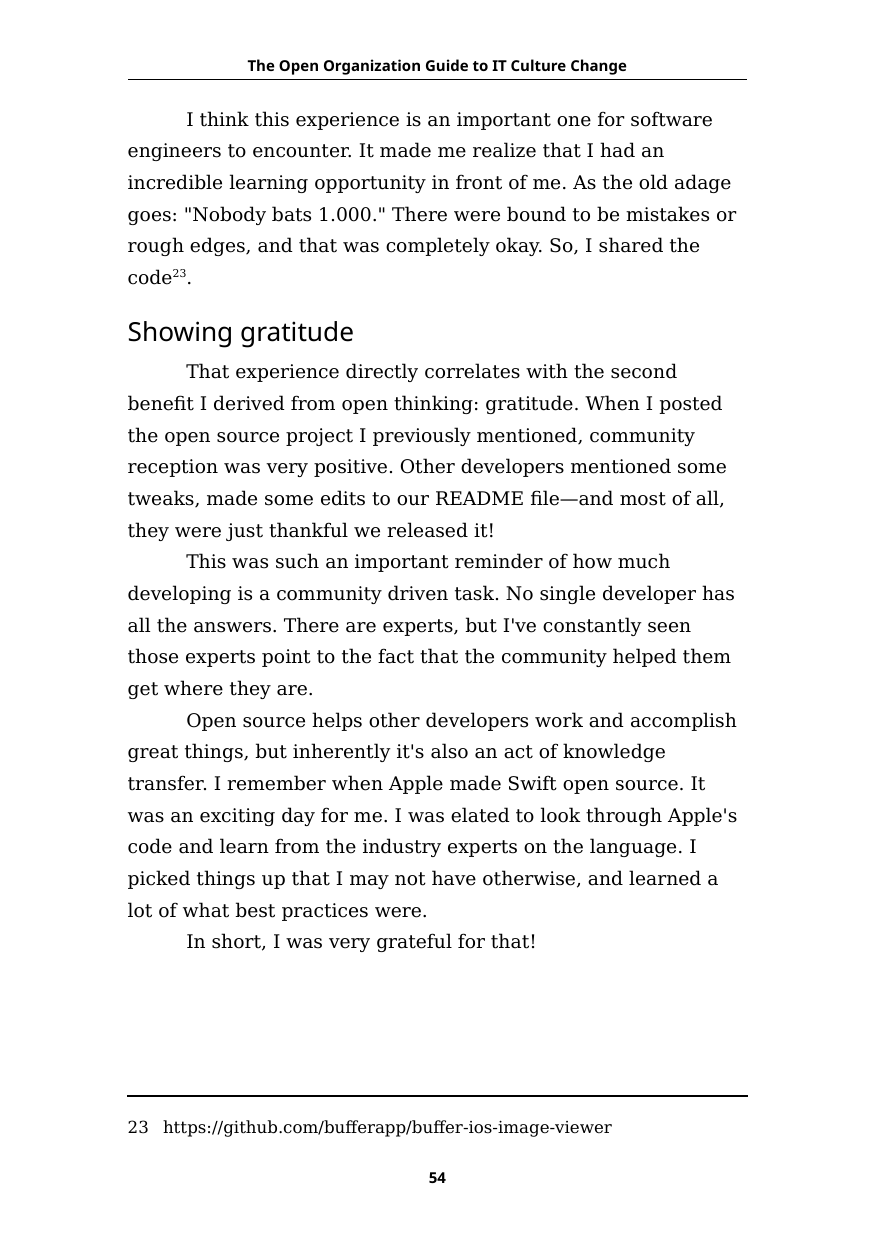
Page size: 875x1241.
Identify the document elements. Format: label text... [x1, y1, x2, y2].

text In short, I was very grateful for that! [127, 932, 747, 953]
text https://github.com/bufferapp/buffer-ios-image-viewer [127, 1118, 747, 1138]
text This was such an important reminder of how much developing is a community driven task. No single developer has all the answers. There are experts, but I've constantly seen those experts point to the fact that the community helped them get where they are. [127, 552, 747, 700]
text Open source helps other developers work and accomplish great things, but inherently it's also an act of knowledge transfer. I remember when Apple made Swift open source. It was an exciting day for me. I was elated to look through Apple's code and learn from the industry experts on the language. I picked things up that I may not have otherwise, and learned a lot of what best practices were. [127, 710, 747, 922]
subtitle Showing gratitude [127, 313, 747, 349]
text I think this experience is an important one for software engineers to encounter. It made me realize that I had an incredible learning opportunity in front of me. As the old adage goes: "Nobody bats 1.000." There were bound to be mistakes or rough edges, and that was completely okay. So, I shared the code. [127, 109, 747, 289]
text That experience directly correlates with the second benefit I derived from open thinking: gratitude. When I posted the open source project I previously mentioned, community reception was very positive. Other developers mentioned some tweaks, made some edits to our README file—and most of all, they were just thankful we released it! [127, 362, 747, 542]
